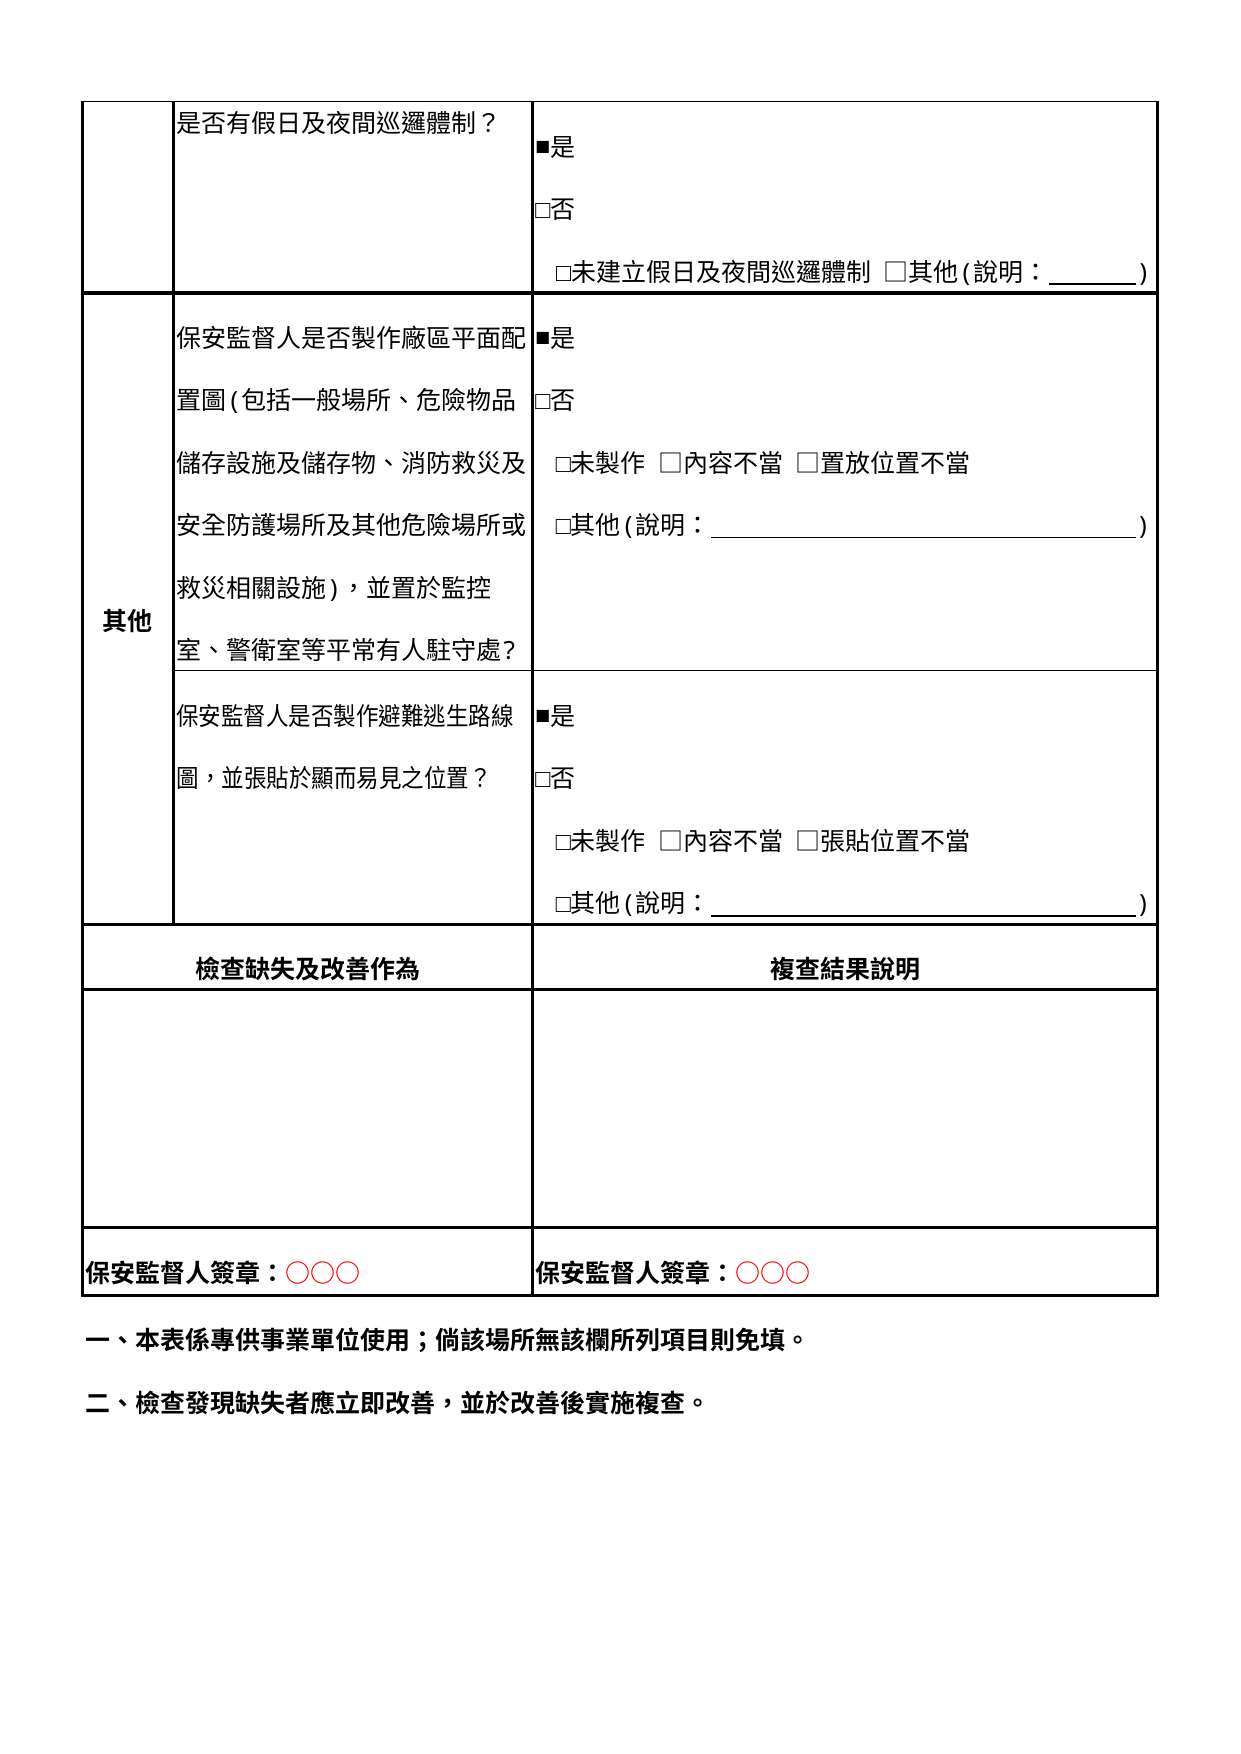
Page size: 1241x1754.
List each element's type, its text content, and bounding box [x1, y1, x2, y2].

table_cell [534, 991, 1156, 1226]
table_cell [84, 991, 531, 1226]
table_cell 保安監督人簽章：○○○ [84, 1229, 531, 1294]
table_cell 其他 [84, 295, 172, 923]
table_cell ■是 □否 □未建立假日及夜間巡邏體制 □其他(說明： ) [534, 102, 1156, 291]
table_cell 一、本表係專供事業單位使用；倘該場所無該欄所列項目則免填。 二、檢查發現缺失者應立即改善，並於改善後實施複查。 [82, 1297, 1158, 1422]
table_cell 保安監督人是否製作避難逃生路線圖，並張貼於顯而易見之位置？ [175, 671, 531, 923]
table_cell [84, 102, 172, 291]
table_cell 是否有假日及夜間巡邏體制？ [175, 102, 531, 291]
table_cell ■是 □否 □未製作 □內容不當 □置放位置不當 □其他(說明： ) [534, 295, 1156, 669]
table_cell 檢查缺失及改善作為 [84, 926, 531, 988]
table_cell 保安監督人是否製作廠區平面配置圖(包括一般場所、危險物品儲存設施及儲存物、消防救災及安全防護場所及其他危險場所或救災相關設施)，並置於監控室、警衛室等平常有人駐守處? [175, 295, 531, 669]
table_cell 複查結果說明 [534, 926, 1156, 988]
table_cell 保安監督人簽章：○○○ [534, 1229, 1156, 1294]
table_cell ■是 □否 □未製作 □內容不當 □張貼位置不當 □其他(說明： ) [534, 671, 1156, 923]
